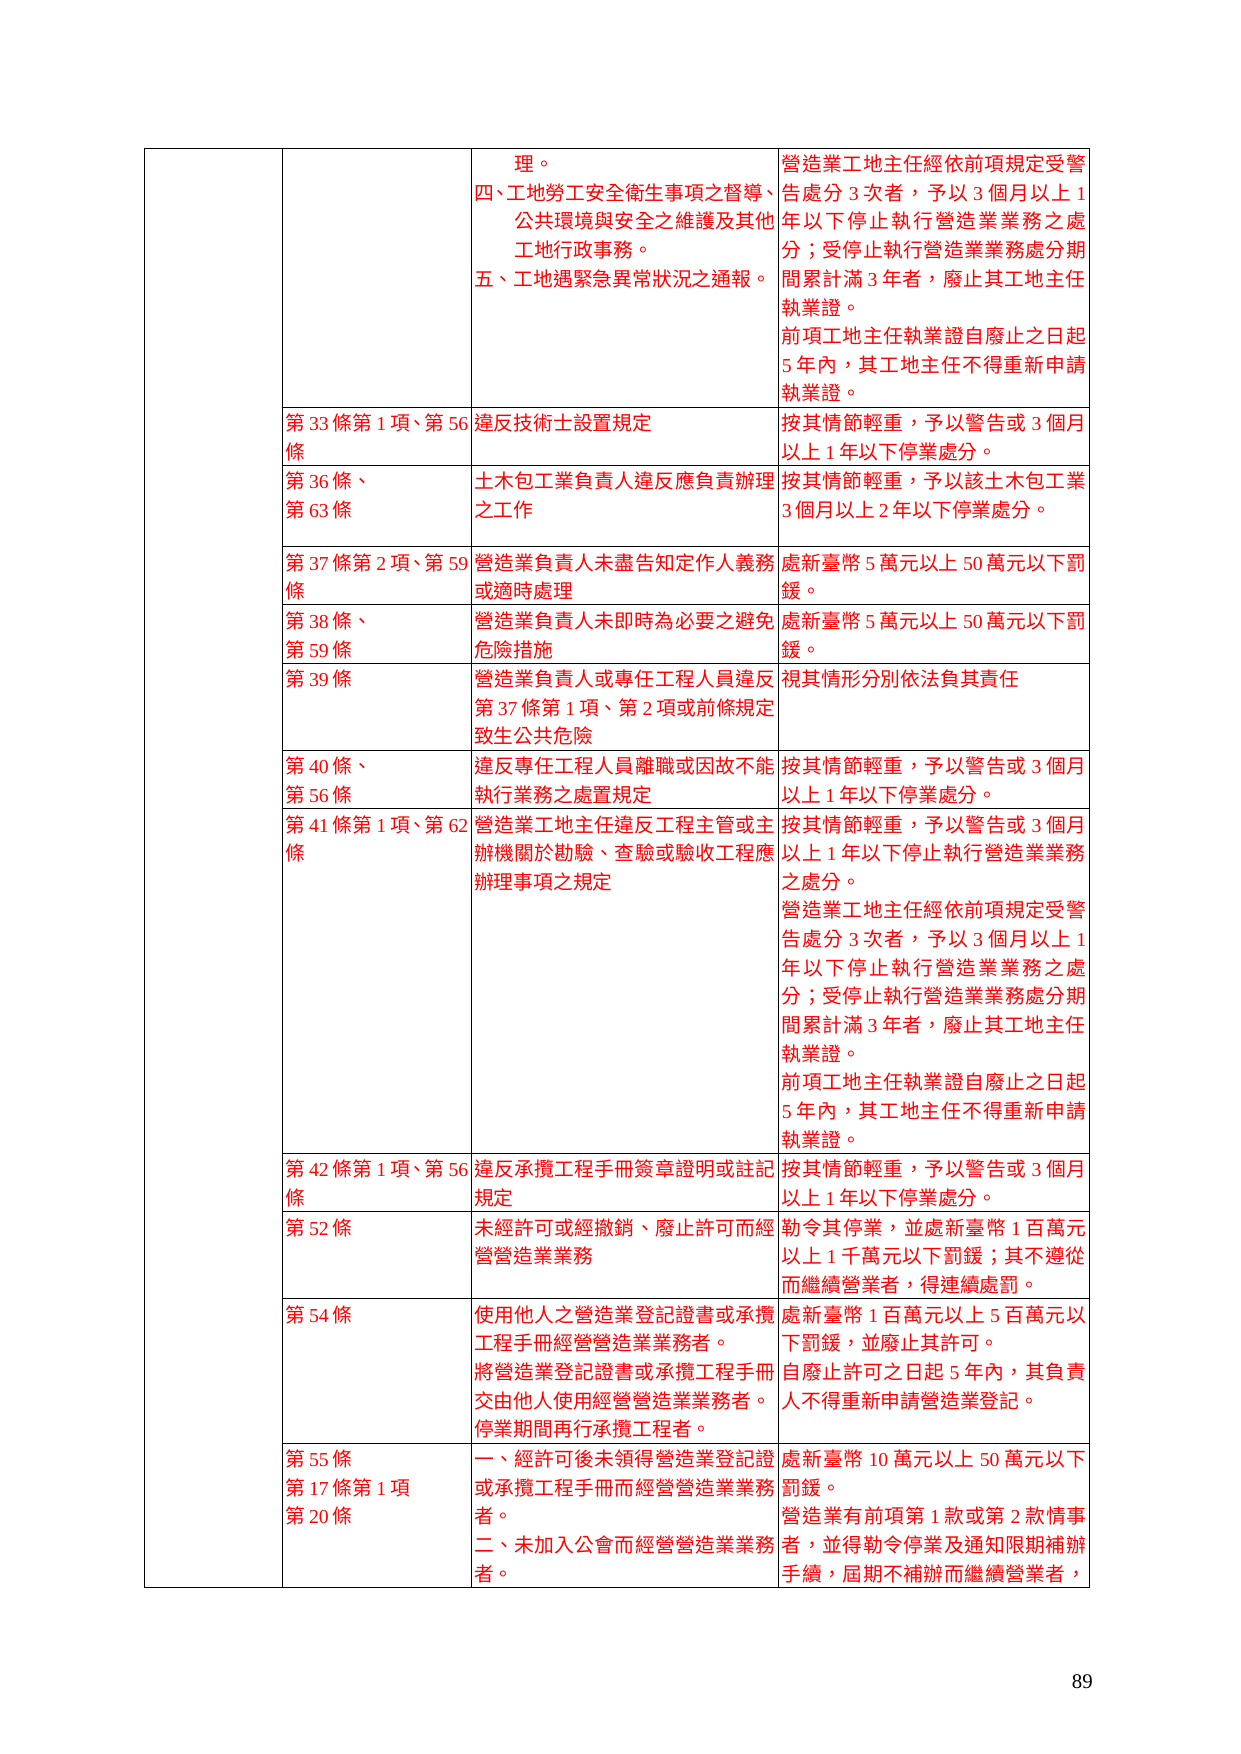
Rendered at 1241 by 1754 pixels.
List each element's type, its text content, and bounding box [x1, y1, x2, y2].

table_cell 第38條、 第59條 [283, 605, 471, 663]
table_cell 營造業工地主任違反工程主管或主辦機關於勘驗、查驗或驗收工程應辦理事項之規定 [472, 809, 778, 1153]
table_cell 第39條 [283, 664, 471, 750]
table_cell 第52條 [283, 1212, 471, 1298]
table_cell 違反專任工程人員離職或因故不能執行業務之處置規定 [472, 751, 778, 808]
table_cell 處新臺幣5萬元以上50萬元以下罰鍰。 [779, 547, 1089, 604]
table_cell 一、經許可後未領得營造業登記證或承攬工程手冊而經營營造業業務者。 二、未加入公會而經營營造業業務者。 [472, 1444, 778, 1587]
table_cell 違反承攬工程手冊簽章證明或註記規定 [472, 1154, 778, 1211]
table_cell 按其情節輕重，予以警告或3個月以上1年以下停業處分。 [779, 408, 1089, 465]
table_cell 未經許可或經撤銷、廢止許可而經營營造業業務 [472, 1212, 778, 1298]
table_cell 按其情節輕重，予以警告或3個月以上1年以下停業處分。 [779, 751, 1089, 808]
table_cell 土木包工業負責人違反應負責辦理之工作 [472, 466, 778, 546]
table_cell [145, 149, 282, 1587]
table_cell 第55條 第17條第1項 第20條 [283, 1444, 471, 1587]
table_cell 視其情形分別依法負其責任 [779, 664, 1089, 750]
table_cell 理。 四、工地勞工安全衛生事項之督導、公共環境與安全之維護及其他工地行政事務。 五、工地遇緊急異常狀況之通報。 [472, 149, 778, 407]
table_cell 按其情節輕重，予以警告或3個月以上1年以下停業處分。 [779, 1154, 1089, 1211]
table_cell [283, 149, 471, 407]
table_cell 第41條第1項、第62條 [283, 809, 471, 1153]
table_cell 第33條第1項、第56條 [283, 408, 471, 465]
table_cell 第36條、 第63條 [283, 466, 471, 546]
table_cell 處新臺幣1百萬元以上5百萬元以下罰鍰，並廢止其許可。 自廢止許可之日起5年內，其負責人不得重新申請營造業登記。 [779, 1299, 1089, 1442]
table_cell 營造業負責人未即時為必要之避免危險措施 [472, 605, 778, 663]
table_cell 營造業工地主任經依前項規定受警告處分3次者，予以3個月以上1年以下停止執行營造業業務之處分；受停止執行營造業業務處分期間累計滿3年者，廢止其工地主任執業證。 前項工地主任執業證自廢止之日起5年內，其工地主任不得重新申請執業證。 [779, 149, 1089, 407]
table_cell 處新臺幣5萬元以上50萬元以下罰鍰。 [779, 605, 1089, 663]
table_cell 按其情節輕重，予以該土木包工業3個月以上2年以下停業處分。 [779, 466, 1089, 546]
table_cell 使用他人之營造業登記證書或承攬工程手冊經營營造業業務者。 將營造業登記證書或承攬工程手冊交由他人使用經營營造業業務者。 停業期間再行承攬工程者。 [472, 1299, 778, 1442]
table_cell 第37條第2項、第59條 [283, 547, 471, 604]
table_cell 第54條 [283, 1299, 471, 1442]
table_cell 按其情節輕重，予以警告或3個月以上1年以下停止執行營造業業務之處分。 營造業工地主任經依前項規定受警告處分3次者，予以3個月以上1年以下停止執行營造業業務之處分；受停止執行營造業業務處分期間累計滿3年者，廢止其工地主任執業證。 前項工地主任執業證自廢止之日起5年內，其工地主任不得重新申請執業證。 [779, 809, 1089, 1153]
table_cell 違反技術士設置規定 [472, 408, 778, 465]
table_cell 第42條第1項、第56條 [283, 1154, 471, 1211]
table_cell 營造業負責人未盡告知定作人義務或適時處理 [472, 547, 778, 604]
table_cell 第40條、 第56條 [283, 751, 471, 808]
table_cell 勒令其停業，並處新臺幣1百萬元以上1千萬元以下罰鍰；其不遵從而繼續營業者，得連續處罰。 [779, 1212, 1089, 1298]
table_cell 營造業負責人或專任工程人員違反第37條第1項、第2項或前條規定致生公共危險 [472, 664, 778, 750]
table_cell 處新臺幣10萬元以上50萬元以下罰鍰。 營造業有前項第1款或第2款情事者，並得勒令停業及通知限期補辦手續，屆期不補辦而繼續營業者， [779, 1444, 1089, 1587]
